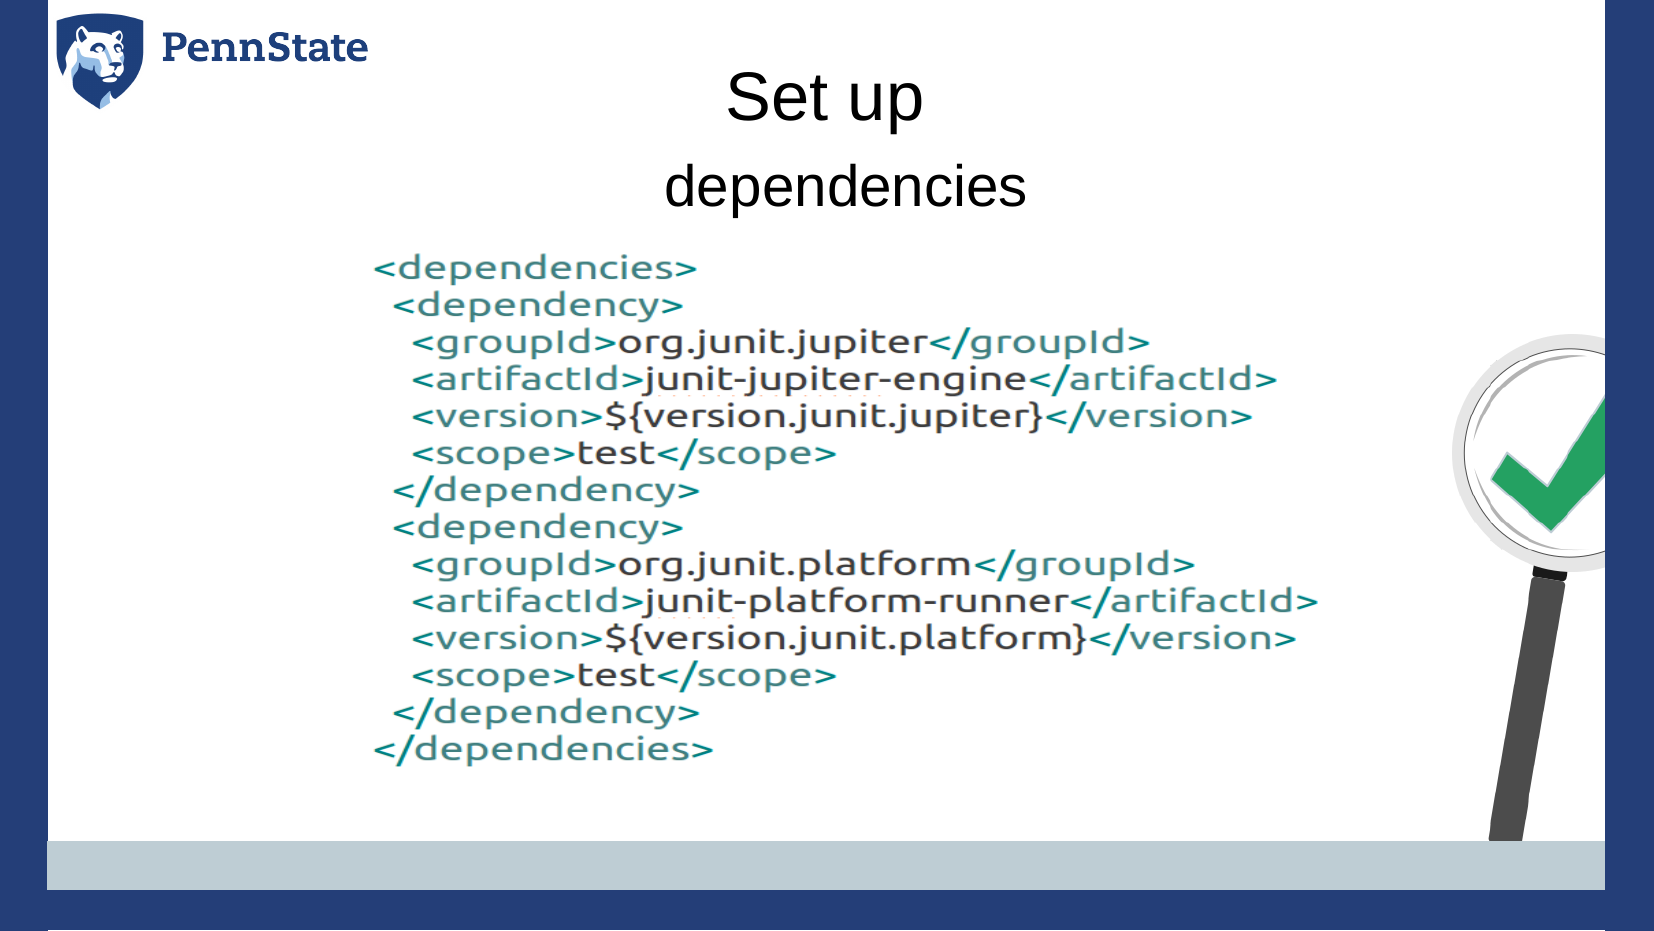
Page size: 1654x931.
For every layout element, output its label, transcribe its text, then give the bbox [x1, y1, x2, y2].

picture [1452, 334, 1605, 841]
picture [360, 239, 1348, 788]
title Set up [60, 19, 1591, 175]
picture [48, 0, 411, 152]
title dependencies [644, 146, 1050, 226]
